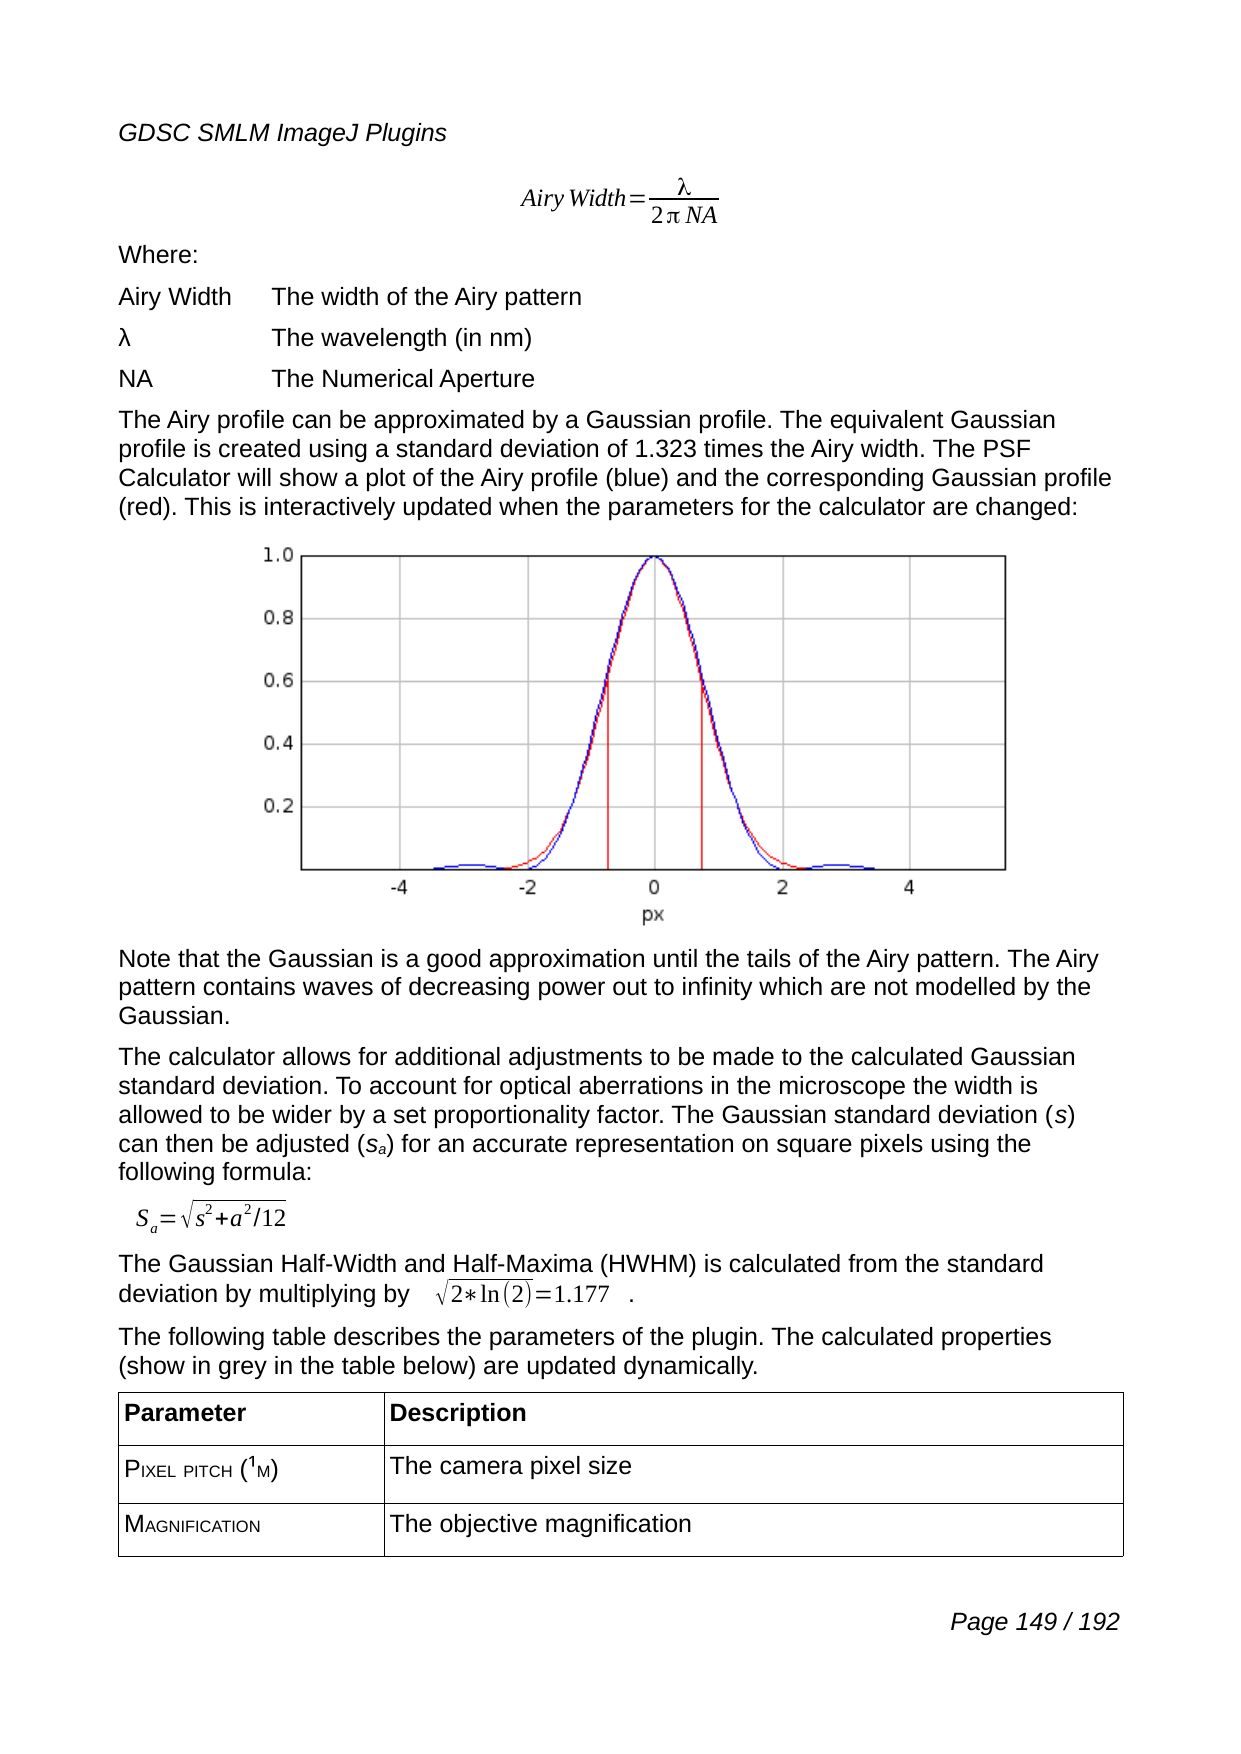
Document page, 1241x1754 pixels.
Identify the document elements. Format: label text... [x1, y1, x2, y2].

text The following table describes the parameters of the plugin. The calculated properties (show in grey in the table below) are updated dynamically. [118, 1322, 1122, 1380]
table_header Parameter [119, 1393, 384, 1445]
table_cell Magnification [119, 1504, 384, 1556]
text Where: [118, 240, 1122, 269]
table_header Airy Width [118, 281, 271, 323]
table_cell The camera pixel size [385, 1446, 1123, 1503]
picture [207, 532, 1033, 932]
text The calculator allows for additional adjustments to be made to the calculated Gaussian standard deviation. To account for optical aberrations in the microscope the width is allowed to be wider by a set proportionality factor. The Gaussian standard deviation (s) can then be adjusted (sa) for an accurate representation on square pixels using the following formula: [118, 1042, 1122, 1186]
table_cell The wavelength (in nm) [271, 323, 1123, 364]
table_header Description [385, 1393, 1123, 1445]
table_cell NA [118, 364, 271, 405]
table_header The width of the Airy pattern [271, 281, 1123, 323]
table_cell The objective magnification [385, 1504, 1123, 1556]
table_cell The Numerical Aperture [271, 364, 1123, 405]
table_cell Pixel pitch (¹m) [119, 1446, 384, 1503]
text Note that the Gaussian is a good approximation until the tails of the Airy pattern. The Airy pattern contains waves of decreasing power out to infinity which are not modelled by the Gaussian. [118, 944, 1122, 1030]
text The Gaussian Half-Width and Half-Maxima (HWHM) is calculated from the standard deviation by multiplying by . [118, 1249, 1122, 1310]
text The Airy profile can be approximated by a Gaussian profile. The equivalent Gaussian profile is created using a standard deviation of 1.323 times the Airy width. The PSF Calculator will show a plot of the Airy profile (blue) and the corresponding Gaussian profile (red). This is interactively updated when the parameters for the calculator are changed: [118, 405, 1122, 520]
table_cell λ [118, 323, 271, 364]
